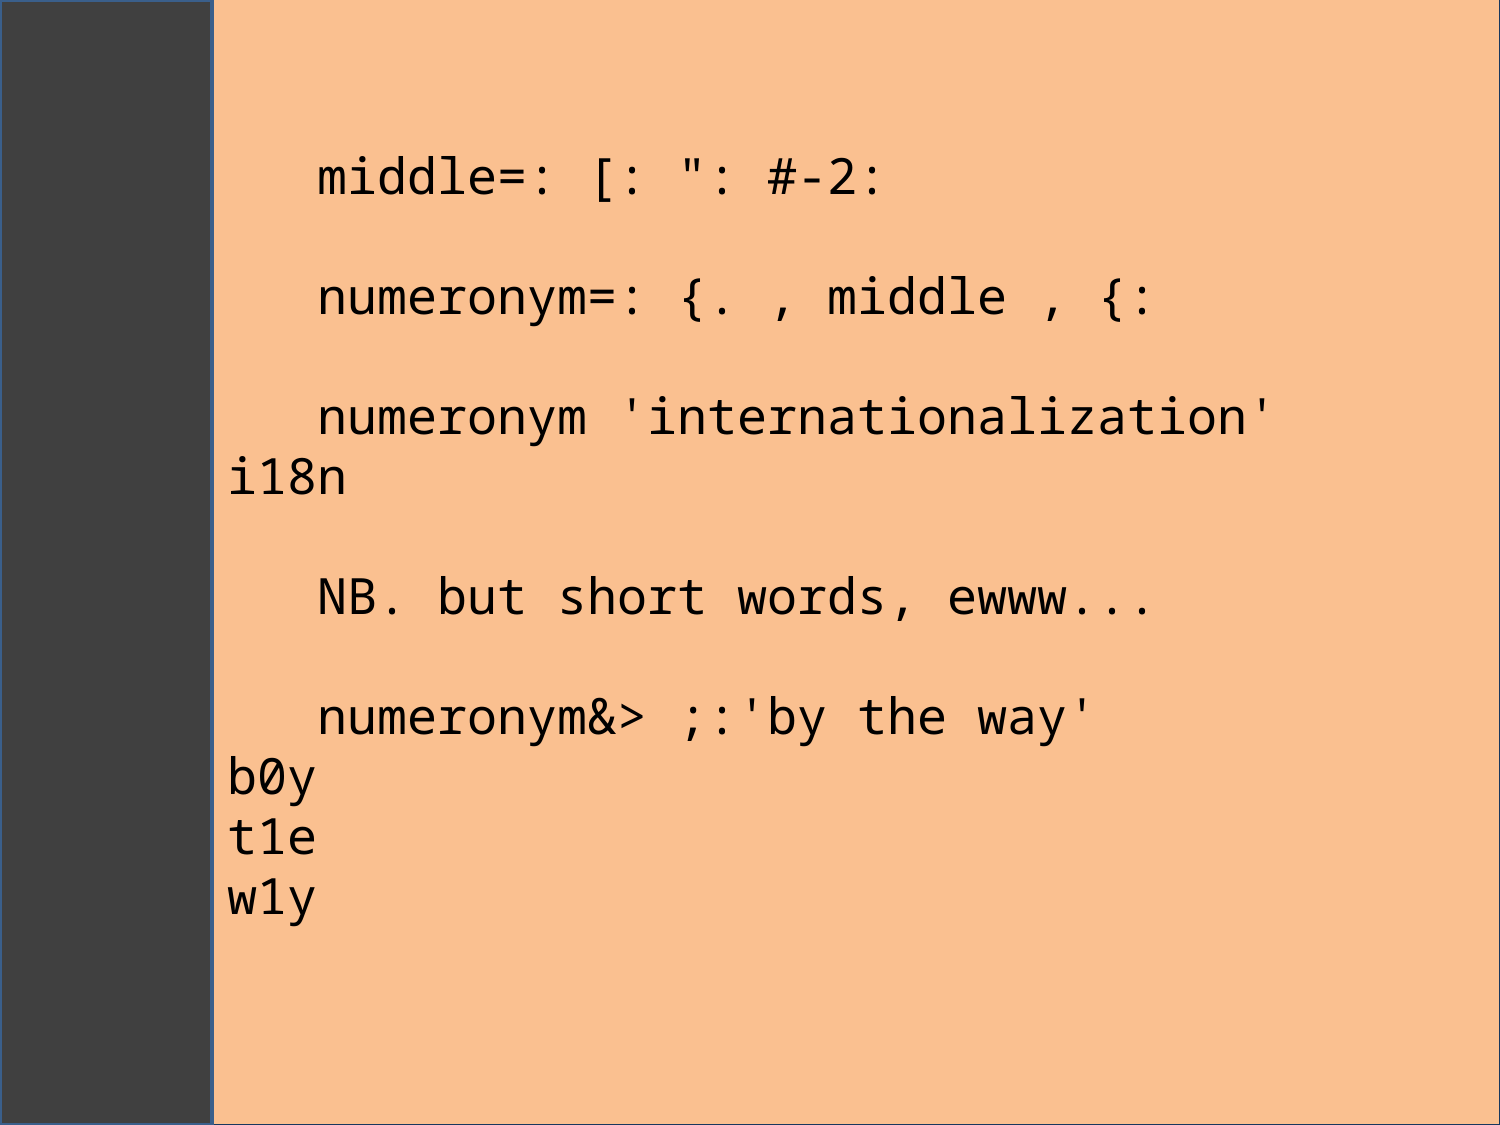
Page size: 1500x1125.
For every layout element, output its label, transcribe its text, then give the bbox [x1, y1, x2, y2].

text_box middle=: [: ": #-2: numeronym=: {. , middle , {: numeronym 'internationalization' i18n NB. but short words, ewww... numeronym&> ;:'by the way' b0y t1e w1y [213, 137, 1500, 933]
text_box [0, 0, 1500, 1125]
